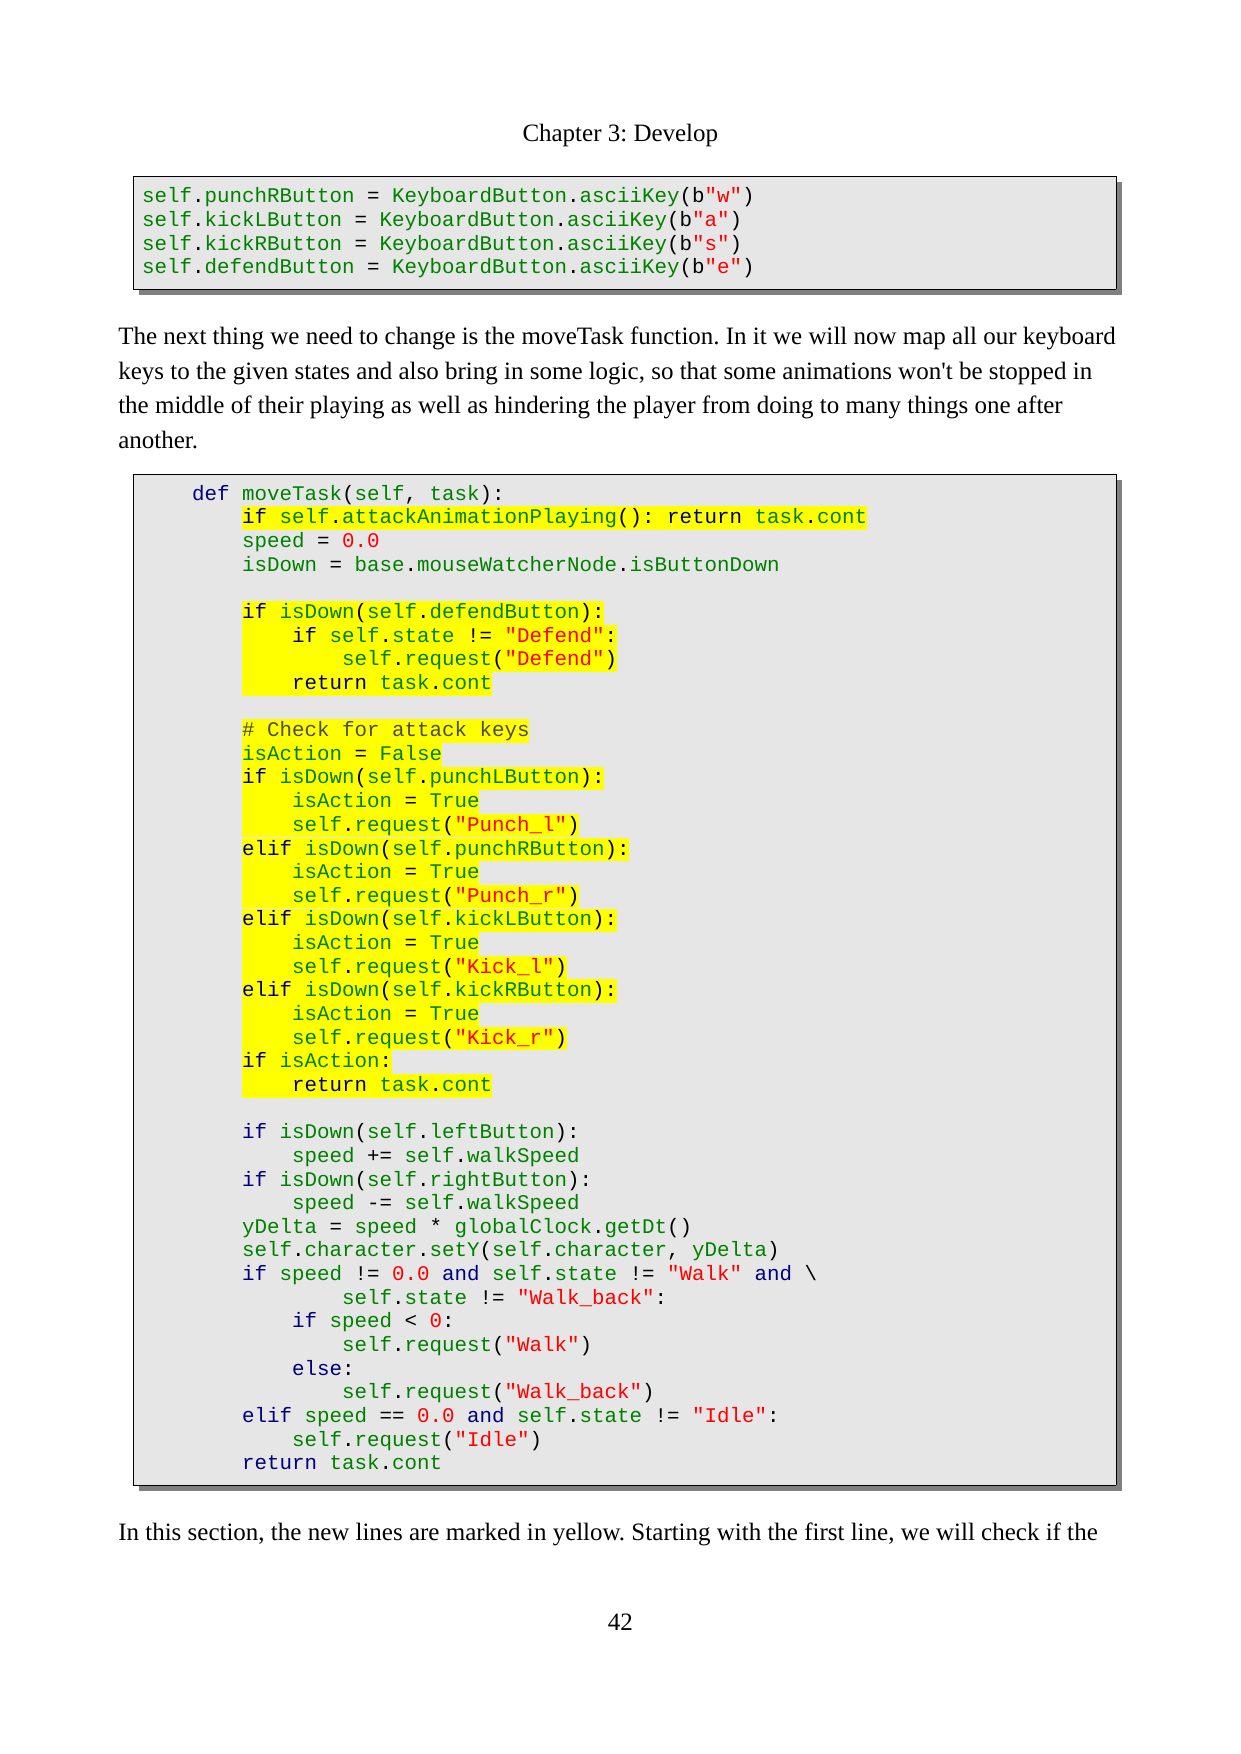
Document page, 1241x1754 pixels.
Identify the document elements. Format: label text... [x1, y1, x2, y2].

text elif speed == 0.0 and self.state != "Idle": [134, 1396, 1116, 1420]
text speed += self.walkSpeed [134, 1136, 1116, 1159]
text self.request("Walk") [134, 1325, 1116, 1349]
text if isDown(self.rightButton): [134, 1159, 1116, 1183]
text self.request("Kick_l") [134, 947, 1116, 970]
text isAction = True [134, 852, 1116, 876]
text isAction = True [134, 994, 1116, 1018]
text isAction = True [134, 781, 1116, 805]
text else: [134, 1349, 1116, 1372]
text isDown = base.mouseWatcherNode.isButtonDown [134, 545, 1116, 568]
text self.request("Walk_back") [134, 1372, 1116, 1396]
text The next thing we need to change is the moveTask function. In it we will now map all our keyboard keys to the given states and also bring in some logic, so that some animations won't be stopped in the middle of their playing as well as hindering the player from doing to many things one after another. [118, 321, 1122, 453]
text # Check for attack keys [134, 710, 1116, 734]
text if speed != 0.0 and self.state != "Walk" and \ [134, 1254, 1116, 1278]
text self.defendButton = KeyboardButton.asciiKey(b"e") [134, 247, 1116, 289]
text isAction = True [134, 923, 1116, 947]
text speed = 0.0 [134, 521, 1116, 545]
text self.request("Defend") [134, 639, 1116, 663]
text elif isDown(self.kickRButton): [134, 970, 1116, 994]
text self.request("Kick_r") [134, 1018, 1116, 1041]
text self.kickRButton = KeyboardButton.asciiKey(b"s") [134, 224, 1116, 247]
text elif isDown(self.punchRButton): [134, 828, 1116, 852]
text elif isDown(self.kickLButton): [134, 899, 1116, 923]
text if isAction: [134, 1041, 1116, 1065]
text self.kickLButton = KeyboardButton.asciiKey(b"a") [134, 200, 1116, 224]
text return task.cont [134, 1443, 1116, 1485]
text return task.cont [134, 1065, 1116, 1089]
text if speed < 0: [134, 1301, 1116, 1325]
text if isDown(self.punchLButton): [134, 758, 1116, 781]
text def moveTask(self, task): [134, 475, 1116, 497]
text if isDown(self.leftButton): [134, 1112, 1116, 1136]
text self.request("Idle") [134, 1420, 1116, 1443]
text return task.cont [134, 663, 1116, 687]
text if self.state != "Defend": [134, 616, 1116, 639]
text speed -= self.walkSpeed [134, 1183, 1116, 1207]
text if self.attackAnimationPlaying(): return task.cont [134, 497, 1116, 521]
text self.request("Punch_r") [134, 876, 1116, 899]
text self.character.setY(self.character, yDelta) [134, 1231, 1116, 1254]
text yDelta = speed * globalClock.getDt() [134, 1207, 1116, 1231]
text self.punchRButton = KeyboardButton.asciiKey(b"w") [134, 177, 1116, 200]
text if isDown(self.defendButton): [134, 592, 1116, 616]
text self.request("Punch_l") [134, 805, 1116, 828]
text In this section, the new lines are marked in yellow. Starting with the first line, we will check if the [118, 1517, 1122, 1546]
text isAction = False [134, 734, 1116, 758]
text self.state != "Walk_back": [134, 1278, 1116, 1301]
